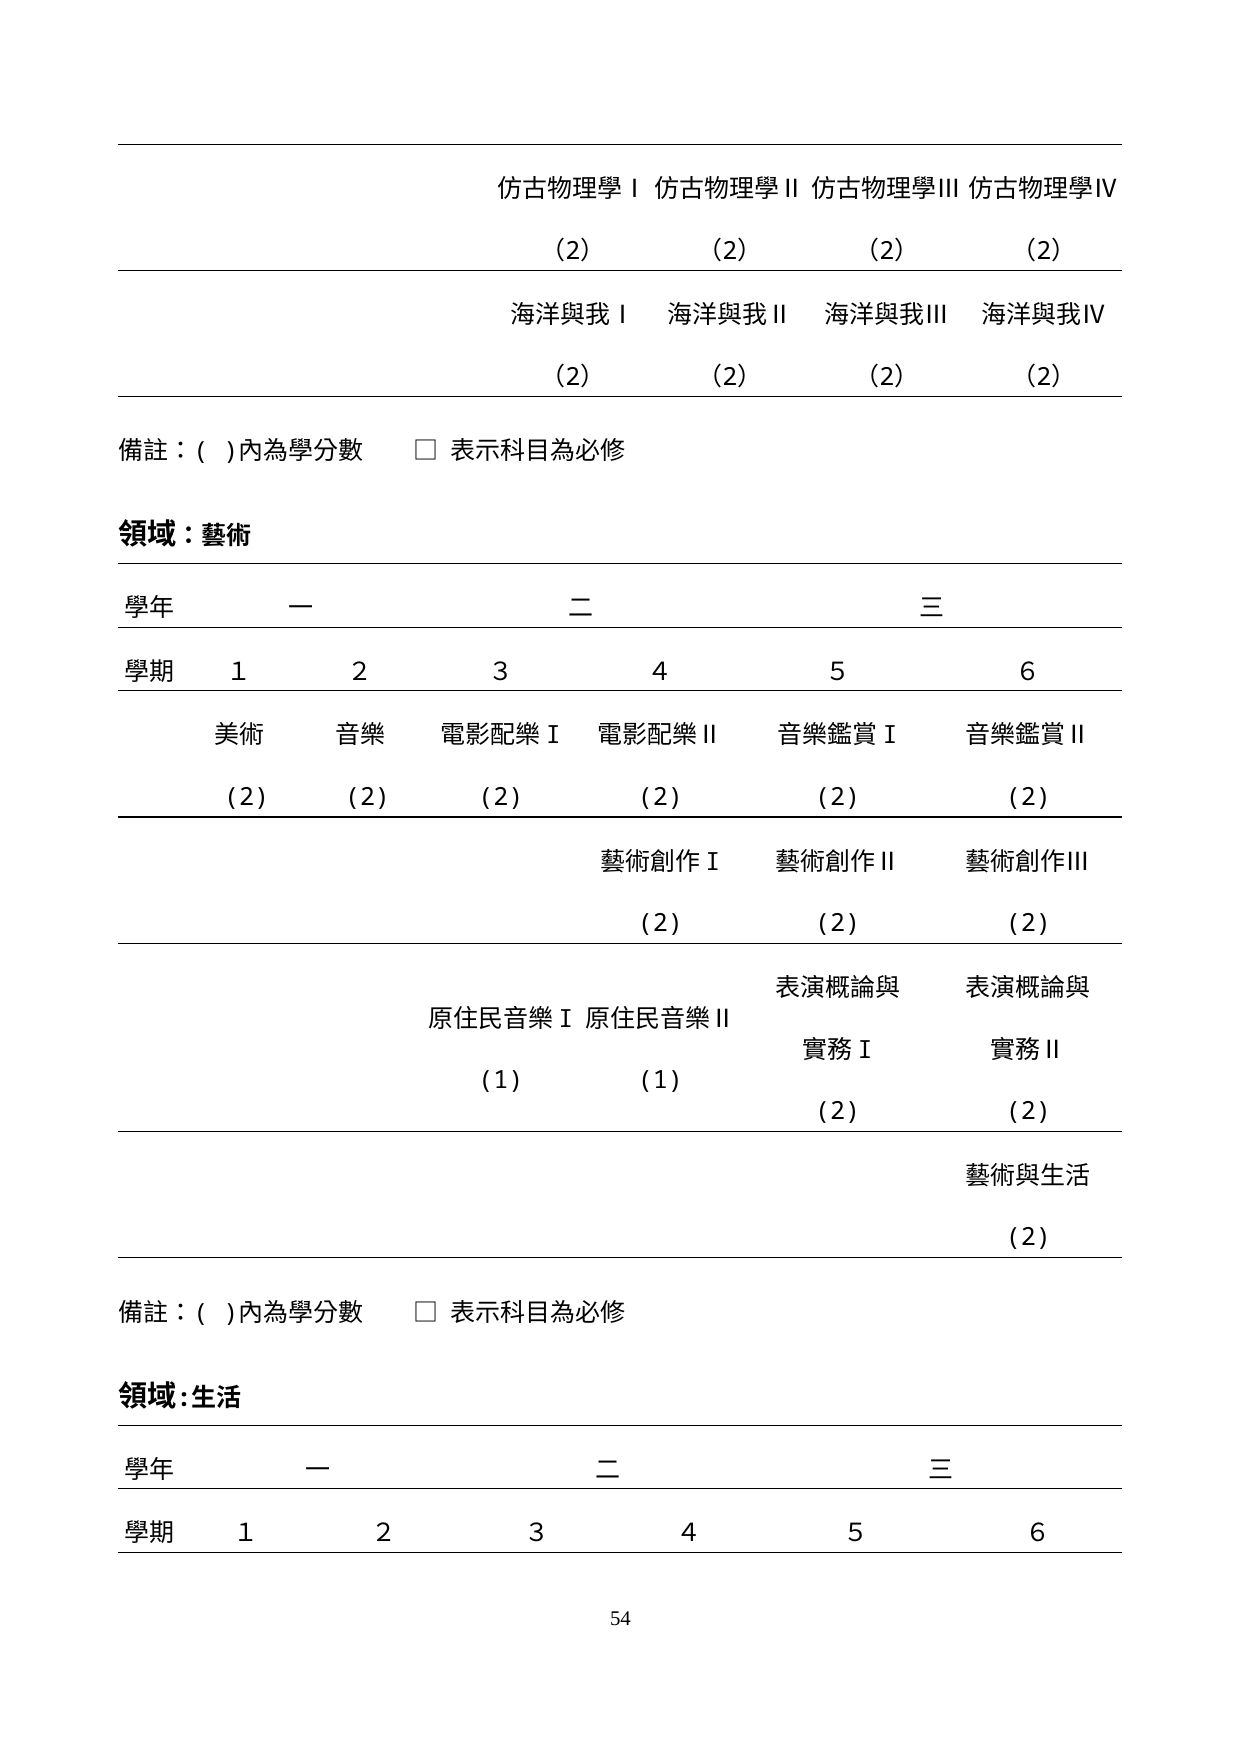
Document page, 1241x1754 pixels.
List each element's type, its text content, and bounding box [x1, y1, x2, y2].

table_cell ６ [952, 1489, 1122, 1552]
table_cell [580, 1132, 741, 1257]
table_cell ５ [741, 628, 934, 690]
table_cell 海洋與我Ⅲ （2） [808, 271, 965, 396]
table_cell ４ [580, 628, 741, 690]
table_cell ３ [421, 628, 580, 690]
table_cell [118, 1132, 180, 1257]
table_cell [180, 271, 337, 396]
table_cell [118, 691, 180, 816]
table_cell 藝術與生活 (2) [934, 1132, 1122, 1257]
table_cell 藝術創作Ⅱ (2) [741, 818, 934, 942]
table_cell 美術 (2) [180, 691, 298, 816]
table_cell 原住民音樂Ⅱ (1) [580, 944, 741, 1131]
table_header 一 [180, 564, 421, 627]
table_cell １ [180, 1489, 312, 1552]
table_cell [298, 1132, 421, 1257]
table_cell 原住民音樂I (1) [421, 944, 580, 1131]
table_cell 仿古物理學Ⅱ （2） [651, 145, 808, 269]
table_header 一 [180, 1426, 456, 1488]
table_cell 藝術創作I (2) [580, 818, 741, 942]
table_header 二 [421, 564, 741, 627]
table_cell 仿古物理學Ⅳ （2） [965, 145, 1122, 269]
table_cell ２ [312, 1489, 456, 1552]
table_cell 仿古物理學Ⅲ （2） [808, 145, 965, 269]
table_cell ３ [456, 1489, 618, 1552]
text 領域:生活 [118, 1352, 1122, 1414]
table_cell 音樂鑑賞I (2) [741, 691, 934, 816]
table_cell 藝術創作Ⅲ (2) [934, 818, 1122, 942]
table_cell 電影配樂I (2) [421, 691, 580, 816]
text 備註：( )內為學分數 □ 表示科目為必修 [118, 1268, 1122, 1331]
table_header 三 [741, 564, 1122, 627]
table_cell [118, 944, 180, 1131]
table_header 學年 [118, 1426, 180, 1488]
table_cell ４ [618, 1489, 759, 1552]
table_cell [118, 271, 180, 396]
table_cell [741, 1132, 934, 1257]
table_cell 海洋與我Ⅱ （2） [651, 271, 808, 396]
table_cell 海洋與我Ⅳ （2） [965, 271, 1122, 396]
table_cell ６ [934, 628, 1122, 690]
table_cell ２ [298, 628, 421, 690]
table_cell 海洋與我Ⅰ （2） [494, 271, 651, 396]
table_cell [298, 818, 421, 942]
table_cell [298, 944, 421, 1131]
table_cell 電影配樂Ⅱ (2) [580, 691, 741, 816]
table_header 學年 [118, 564, 180, 627]
table_cell 音樂 (2) [298, 691, 421, 816]
table_cell [421, 818, 580, 942]
table_cell [118, 145, 180, 269]
table_cell １ [180, 628, 298, 690]
table_cell 學期 [118, 628, 180, 690]
table_cell 仿古物理學Ⅰ （2） [494, 145, 651, 269]
table_cell ５ [759, 1489, 952, 1552]
table_cell [180, 818, 298, 942]
table_cell [180, 1132, 298, 1257]
table_cell [421, 1132, 580, 1257]
table_header 二 [456, 1426, 759, 1488]
table_cell 表演概論與 實務I (2) [741, 944, 934, 1131]
table_cell [180, 944, 298, 1131]
text 領域：藝術 [118, 490, 1122, 553]
table_cell [118, 818, 180, 942]
table_header 三 [759, 1426, 1122, 1488]
table_cell 音樂鑑賞Ⅱ (2) [934, 691, 1122, 816]
text 備註：( )內為學分數 □ 表示科目為必修 [118, 407, 1122, 469]
table_cell 學期 [118, 1489, 180, 1552]
table_cell 表演概論與 實務Ⅱ (2) [934, 944, 1122, 1131]
table_cell [337, 145, 494, 269]
table_cell [180, 145, 337, 269]
table_cell [337, 271, 494, 396]
